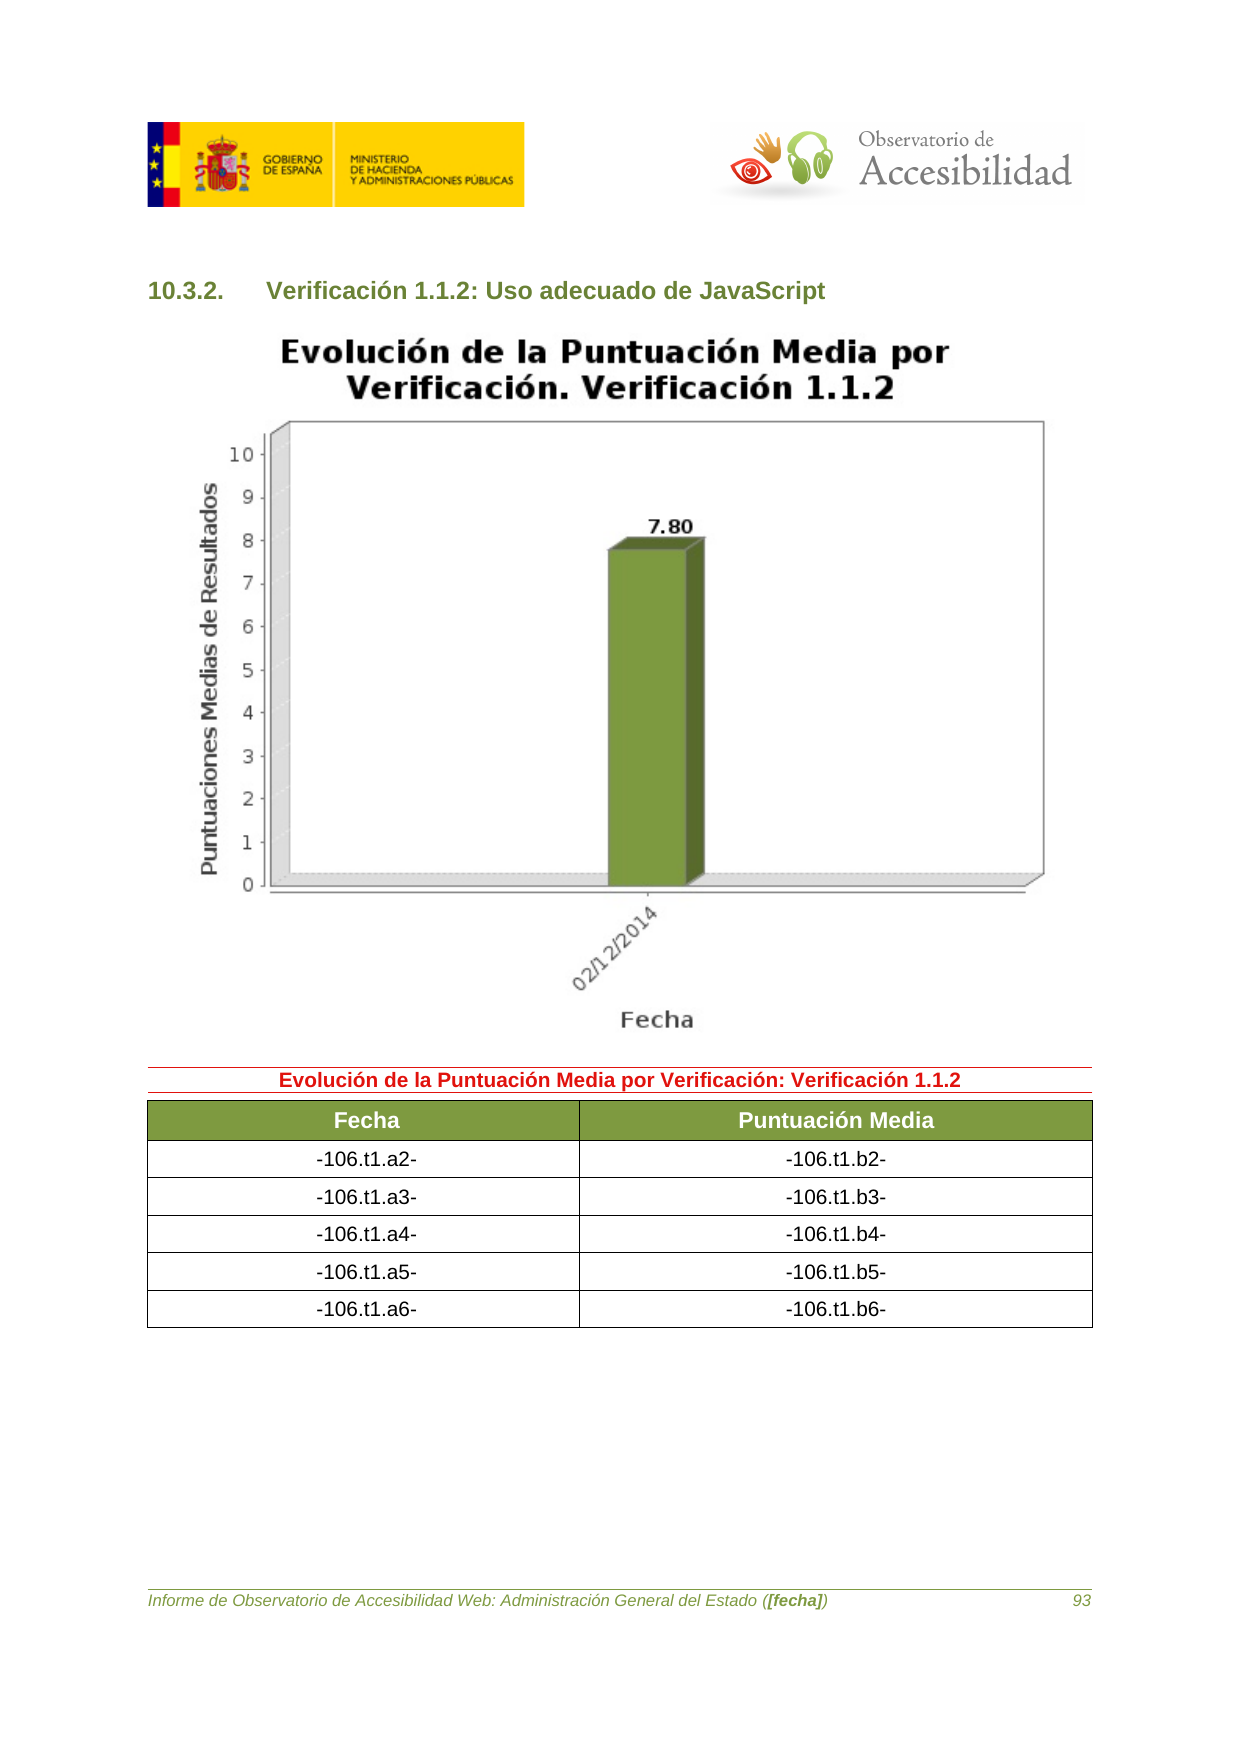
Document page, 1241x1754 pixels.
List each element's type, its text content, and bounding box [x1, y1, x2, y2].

table_header Fecha [148, 1101, 579, 1140]
list Verificación 1.1.2: Uso adecuado de JavaScript [148, 276, 1092, 304]
picture [710, 122, 1086, 205]
table_cell -106.t1.a2- [148, 1141, 579, 1177]
table_cell -106.t1.b6- [580, 1291, 1092, 1327]
table_cell -106.t1.a3- [148, 1178, 579, 1215]
table_header Puntuación Media [580, 1101, 1092, 1140]
table_cell -106.t1.b5- [580, 1253, 1092, 1290]
table_cell -106.t1.a6- [148, 1291, 579, 1327]
table_cell -106.t1.a4- [148, 1216, 579, 1252]
table_cell -106.t1.b4- [580, 1216, 1092, 1252]
picture [147, 122, 525, 207]
picture [178, 332, 1062, 1042]
text Evolución de la Puntuación Media por Verificación: Verificación 1.1.2 [148, 1068, 1092, 1092]
table_cell -106.t1.b3- [580, 1178, 1092, 1215]
table_cell -106.t1.b2- [580, 1141, 1092, 1177]
table_cell -106.t1.a5- [148, 1253, 579, 1290]
